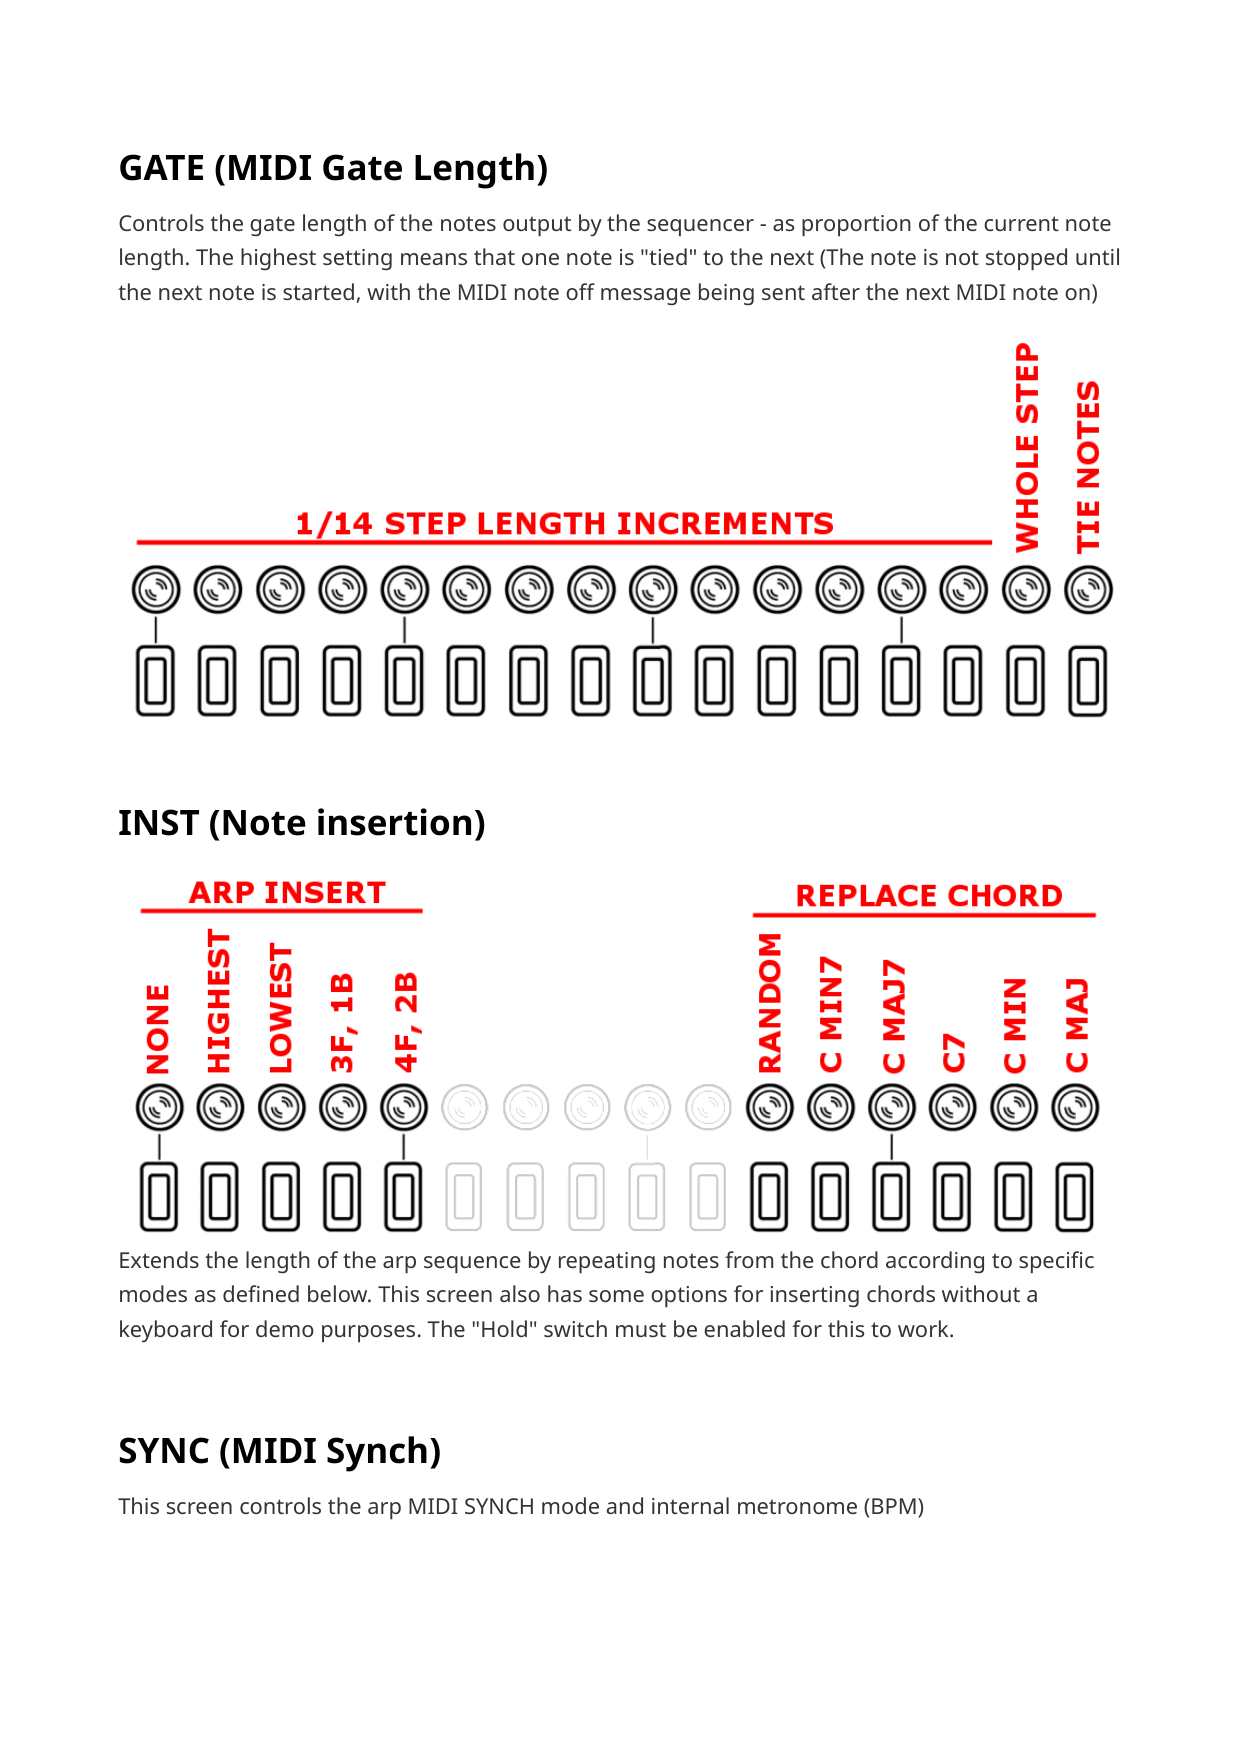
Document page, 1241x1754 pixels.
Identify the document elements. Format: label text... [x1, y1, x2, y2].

text Extends the length of the arp sequence by repeating notes from the chord according to specific modes as defined below. This screen also has some options for inserting chords without a keyboard for demo purposes. The "Hold" switch must be enabled for this to work. [118, 1245, 1122, 1343]
picture [118, 858, 1123, 1245]
text This screen controls the arp MIDI SYNCH mode and internal metronome (BPM) [118, 1487, 1122, 1521]
subtitle INST (Note insertion) [118, 798, 1122, 846]
subtitle GATE (MIDI Gate Length) [118, 143, 1122, 191]
subtitle SYNC (MIDI Synch) [118, 1426, 1122, 1474]
picture [118, 330, 1123, 731]
text Controls the gate length of the notes output by the sequencer - as proportion of the current note length. The highest setting means that one note is "tied" to the next (The note is not stopped until the next note is started, with the MIDI note off message being sent after the next MIDI note on) [118, 203, 1122, 306]
